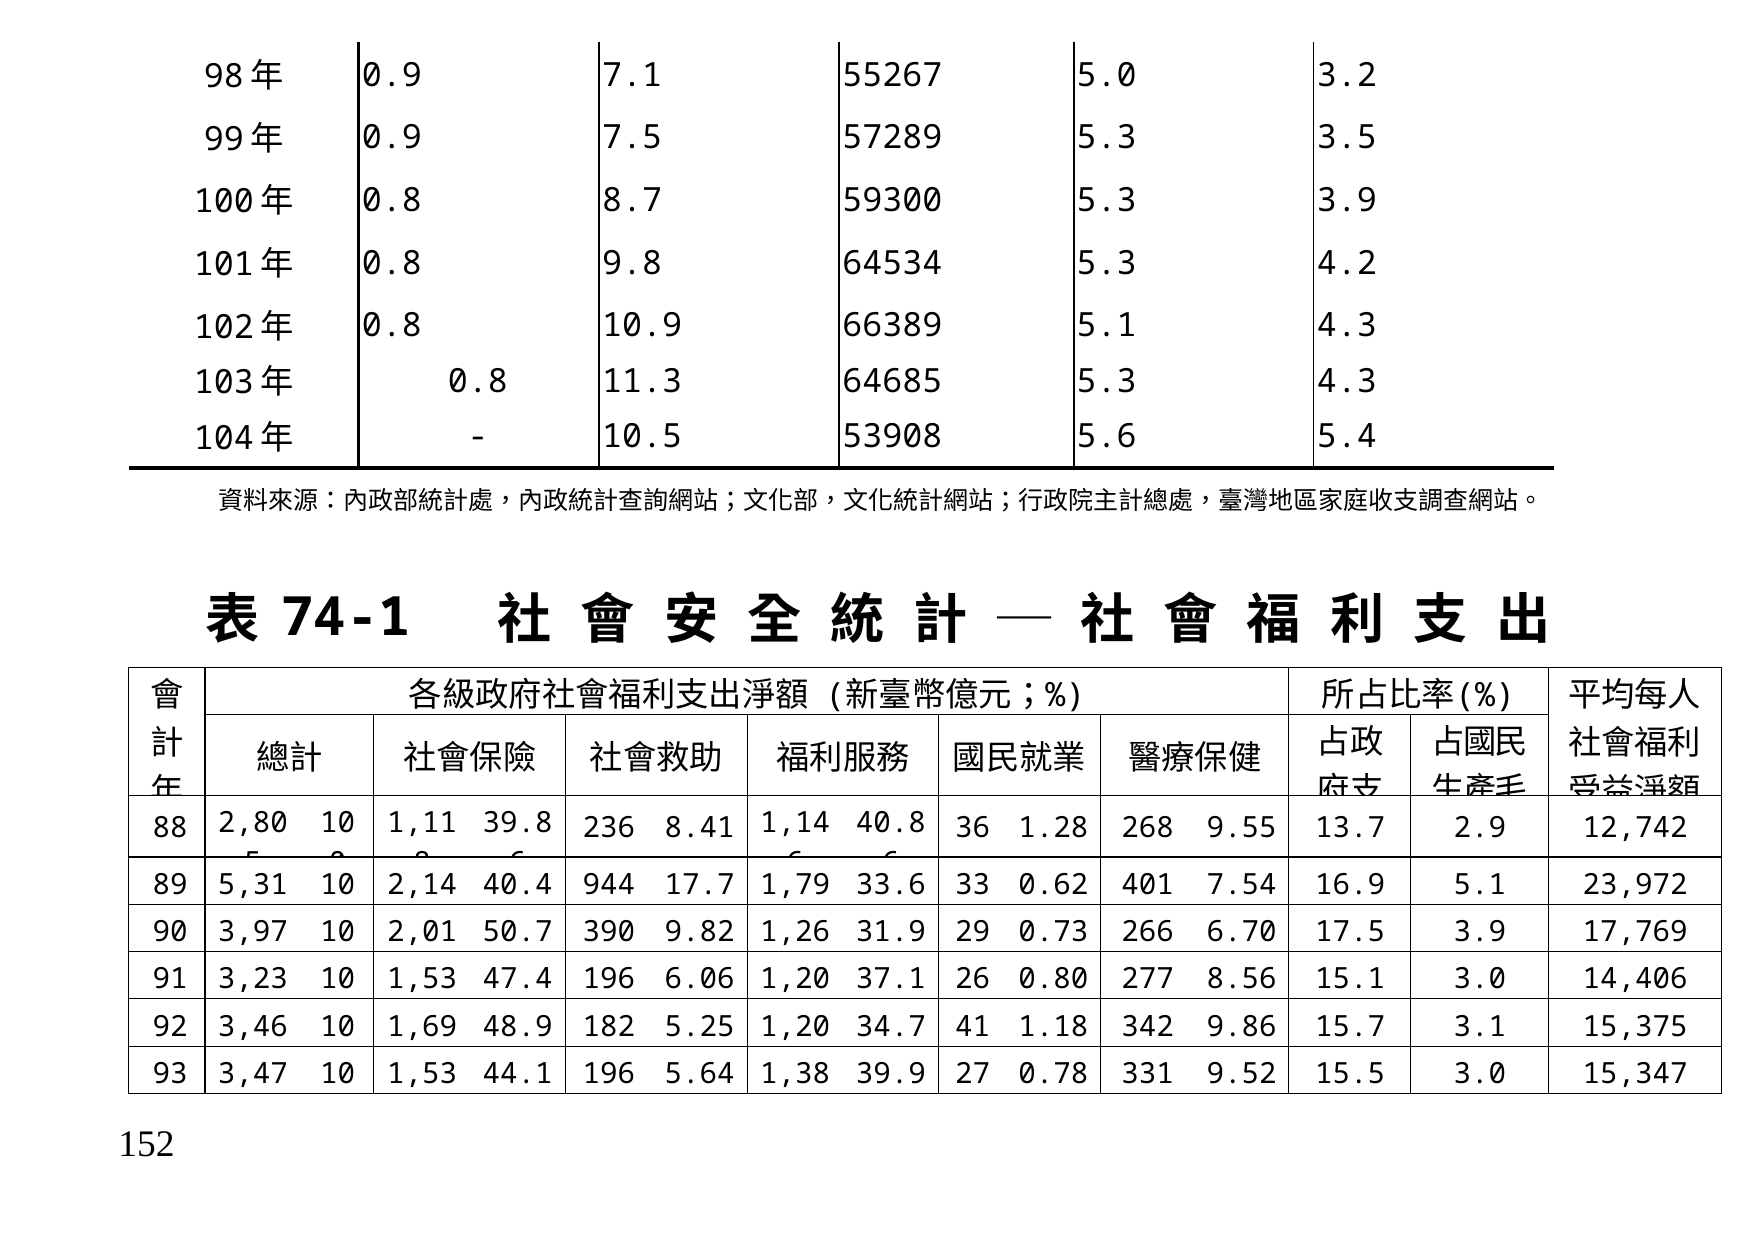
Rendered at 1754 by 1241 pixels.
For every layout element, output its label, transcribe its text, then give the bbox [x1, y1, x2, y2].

table_cell 1,203 [748, 952, 843, 998]
table_cell 36 [939, 796, 1006, 856]
table_header 所占比率(%) [1289, 668, 1548, 714]
table_cell 39.93 [843, 1047, 938, 1093]
table_cell 0.9 [360, 42, 598, 104]
table_cell 社會保險 [374, 715, 565, 794]
table_cell 93 [129, 1047, 204, 1093]
table_cell 41 [939, 999, 1006, 1046]
table_cell 0.8 [360, 293, 598, 355]
table_cell 37.18 [843, 952, 938, 998]
table_cell 103年 [129, 355, 357, 404]
table_cell 占政府支出 [1289, 715, 1410, 794]
table_cell 12,742 [1549, 796, 1721, 856]
table_cell 8.7 [600, 167, 838, 230]
table_cell 1,118 [374, 796, 469, 856]
table_cell 64685 [840, 355, 1073, 404]
table_cell 17.75 [652, 858, 747, 904]
table_cell 331 [1101, 1047, 1194, 1093]
table_cell 5.6 [1075, 404, 1313, 466]
table_cell 13.7 [1289, 796, 1410, 856]
table_cell 15,347 [1549, 1047, 1721, 1093]
table_cell 1,533 [374, 1047, 469, 1093]
table_cell 342 [1101, 999, 1194, 1046]
table_cell 64534 [840, 230, 1073, 292]
table_cell 277 [1101, 952, 1194, 998]
table_cell 196 [566, 952, 652, 998]
table_cell 3.0 [1411, 1047, 1548, 1093]
table_cell 27 [939, 1047, 1006, 1093]
table_cell 89 [129, 858, 204, 904]
table_cell 236 [566, 796, 652, 856]
table_cell 3.9 [1411, 905, 1548, 951]
table_cell 17.5 [1289, 905, 1410, 951]
table_cell 31.96 [843, 905, 938, 951]
table_cell 2,805 [206, 796, 301, 856]
table_cell 5,318 [206, 858, 301, 904]
table_cell 5.25 [652, 999, 747, 1046]
table_cell 55267 [840, 42, 1073, 104]
table_cell 1,146 [748, 796, 843, 856]
table_cell 9.82 [652, 905, 747, 951]
table_cell 3,970 [206, 905, 301, 951]
table_cell 7.54 [1194, 858, 1288, 904]
table_cell 33 [939, 858, 1006, 904]
table_cell 57289 [840, 104, 1073, 167]
table_cell 3,476 [206, 1047, 301, 1093]
table_cell 0.73 [1006, 905, 1100, 951]
table_cell 1,534 [374, 952, 469, 998]
table_cell 8.41 [652, 796, 747, 856]
table_cell 3.1 [1411, 999, 1548, 1046]
table_cell 90 [129, 905, 204, 951]
table_cell 2.9 [1411, 796, 1548, 856]
table_cell 100 [301, 796, 373, 856]
table_cell 100 [301, 858, 373, 904]
table_cell 196 [566, 1047, 652, 1093]
table_cell 0.9 [360, 104, 598, 167]
table_cell 23,972 [1549, 858, 1721, 904]
table_header 各級政府社會福利支出淨額 (新臺幣億元；%) [206, 668, 1288, 714]
table_cell 4.2 [1314, 230, 1554, 292]
table_cell 40.41 [470, 858, 565, 904]
table_cell 3.2 [1314, 42, 1554, 104]
table_header 會計 年度 [129, 668, 204, 794]
table_cell 6.06 [652, 952, 747, 998]
table_cell 5.1 [1411, 858, 1548, 904]
table_cell 15.7 [1289, 999, 1410, 1046]
table_cell 15,375 [1549, 999, 1721, 1046]
table_cell 266 [1101, 905, 1194, 951]
table_cell 100 [301, 952, 373, 998]
table_cell 100年 [129, 167, 357, 230]
table_cell 47.40 [470, 952, 565, 998]
table_cell 1,791 [748, 858, 843, 904]
table_cell 16.9 [1289, 858, 1410, 904]
table_cell 100 [301, 905, 373, 951]
table_cell 34.77 [843, 999, 938, 1046]
table_cell 39.86 [470, 796, 565, 856]
table_cell 268 [1101, 796, 1194, 856]
table_cell 9.86 [1194, 999, 1288, 1046]
table_cell 101年 [129, 230, 357, 292]
table_cell 3.5 [1314, 104, 1554, 167]
table_cell 4.3 [1314, 355, 1554, 404]
table_cell 98年 [129, 42, 357, 104]
table_cell 102年 [129, 293, 357, 355]
table_cell 390 [566, 905, 652, 951]
table_cell 5.3 [1075, 355, 1313, 404]
table_cell 5.3 [1075, 104, 1313, 167]
table_cell 99年 [129, 104, 357, 167]
table_cell 26 [939, 952, 1006, 998]
table_cell 104年 [129, 404, 357, 466]
table_cell 7.1 [600, 42, 838, 104]
table_cell 44.11 [470, 1047, 565, 1093]
table_cell 50.78 [470, 905, 565, 951]
table_cell 8.56 [1194, 952, 1288, 998]
table_cell 1,388 [748, 1047, 843, 1093]
table_header 平均每人社會福利受益淨額 (元) [1549, 668, 1721, 794]
table_cell 0.8 [360, 230, 598, 292]
table_cell 59300 [840, 167, 1073, 230]
table_cell 5.3 [1075, 230, 1313, 292]
table_cell 2,149 [374, 858, 469, 904]
table_cell 17,769 [1549, 905, 1721, 951]
table_cell 944 [566, 858, 652, 904]
subtitle 表74-1 社會安全統計─社會福利支出 [128, 542, 1628, 667]
table_cell 15.1 [1289, 952, 1410, 998]
table_cell - [360, 404, 598, 466]
table_cell 3.9 [1314, 167, 1554, 230]
table_cell 0.8 [360, 167, 598, 230]
table_cell 29 [939, 905, 1006, 951]
table_cell 5.64 [652, 1047, 747, 1093]
table_cell 占國民生產毛額 [1411, 715, 1548, 794]
table_cell 1.28 [1006, 796, 1100, 856]
table_cell 3.0 [1411, 952, 1548, 998]
table_cell 66389 [840, 293, 1073, 355]
table_cell 3,236 [206, 952, 301, 998]
text 資料來源：內政部統計處，內政統計查詢網站；文化部，文化統計網站；行政院主計總處，臺灣地區家庭收支調查網站。 [158, 481, 1543, 517]
table_cell 14,406 [1549, 952, 1721, 998]
table_cell 9.8 [600, 230, 838, 292]
table_cell 5.3 [1075, 167, 1313, 230]
table_cell 91 [129, 952, 204, 998]
table_cell 7.5 [600, 104, 838, 167]
table_cell 88 [129, 796, 204, 856]
table_cell 5.1 [1075, 293, 1313, 355]
table_cell 5.0 [1075, 42, 1313, 104]
table_cell 0.62 [1006, 858, 1100, 904]
table_cell 401 [1101, 858, 1194, 904]
table_cell 0.78 [1006, 1047, 1100, 1093]
table_cell 40.86 [843, 796, 938, 856]
table_cell 0.8 [360, 355, 598, 404]
table_cell 10.9 [600, 293, 838, 355]
table_cell 福利服務 [748, 715, 938, 794]
table_cell 53908 [840, 404, 1073, 466]
table_cell 9.55 [1194, 796, 1288, 856]
table_cell 5.4 [1314, 404, 1554, 466]
table_cell 2,016 [374, 905, 469, 951]
table_cell 182 [566, 999, 652, 1046]
table_cell 11.3 [600, 355, 838, 404]
table_cell 國民就業 [939, 715, 1100, 794]
table_cell 總計 [206, 715, 373, 794]
table_cell 1,206 [748, 999, 843, 1046]
table_cell 100 [301, 1047, 373, 1093]
table_cell 6.70 [1194, 905, 1288, 951]
table_cell 1,269 [748, 905, 843, 951]
table_cell 9.52 [1194, 1047, 1288, 1093]
table_cell 醫療保健 [1101, 715, 1288, 794]
table_cell 社會救助 [566, 715, 747, 794]
table_cell 1,699 [374, 999, 469, 1046]
table_cell 10.5 [600, 404, 838, 466]
table_cell 33.68 [843, 858, 938, 904]
table_cell 1.18 [1006, 999, 1100, 1046]
table_cell 15.5 [1289, 1047, 1410, 1093]
table_cell 48.97 [470, 999, 565, 1046]
table_cell 0.80 [1006, 952, 1100, 998]
table_cell 3,469 [206, 999, 301, 1046]
table_cell 92 [129, 999, 204, 1046]
table_cell 4.3 [1314, 293, 1554, 355]
table_cell 100 [301, 999, 373, 1046]
